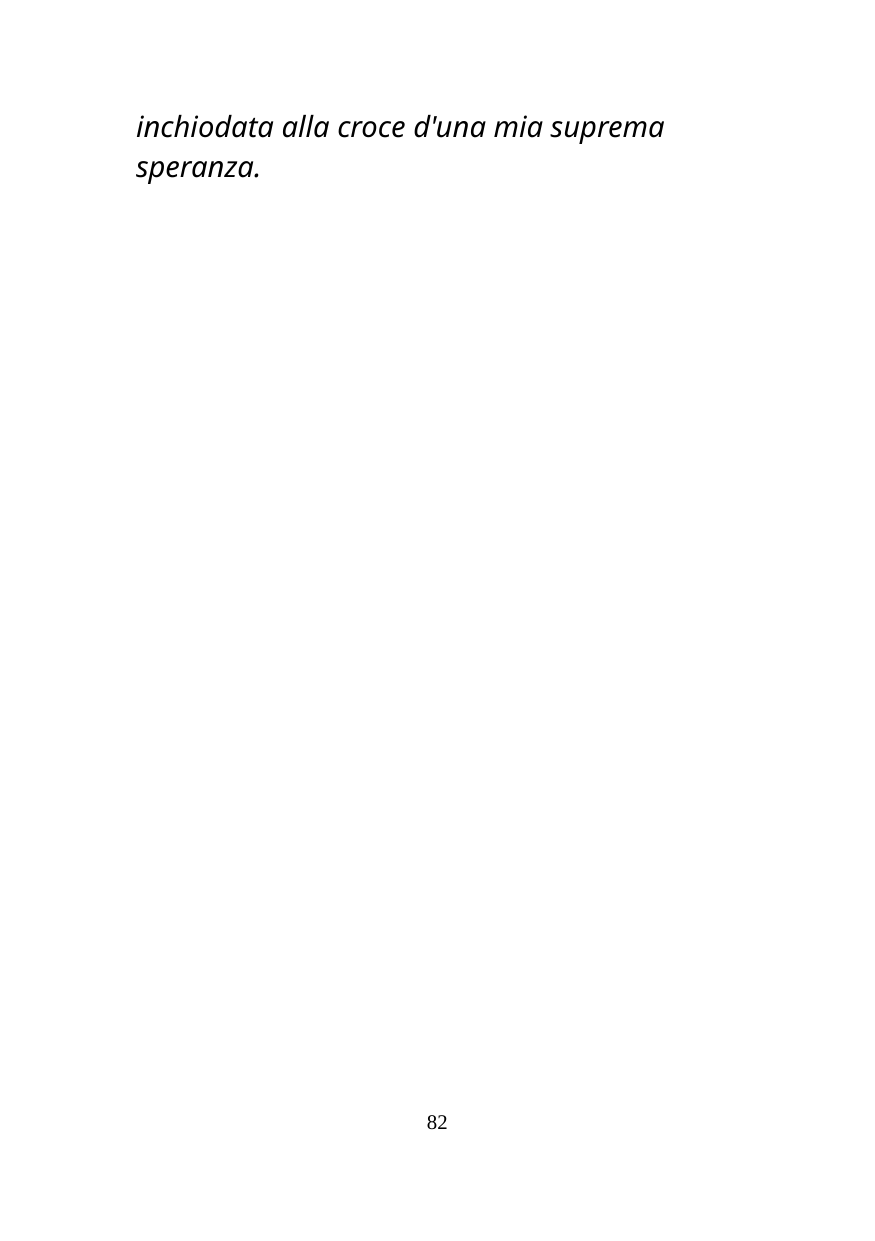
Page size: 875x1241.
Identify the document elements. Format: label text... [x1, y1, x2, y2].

text inchiodata alla croce d'una mia suprema speranza. [106, 106, 768, 186]
